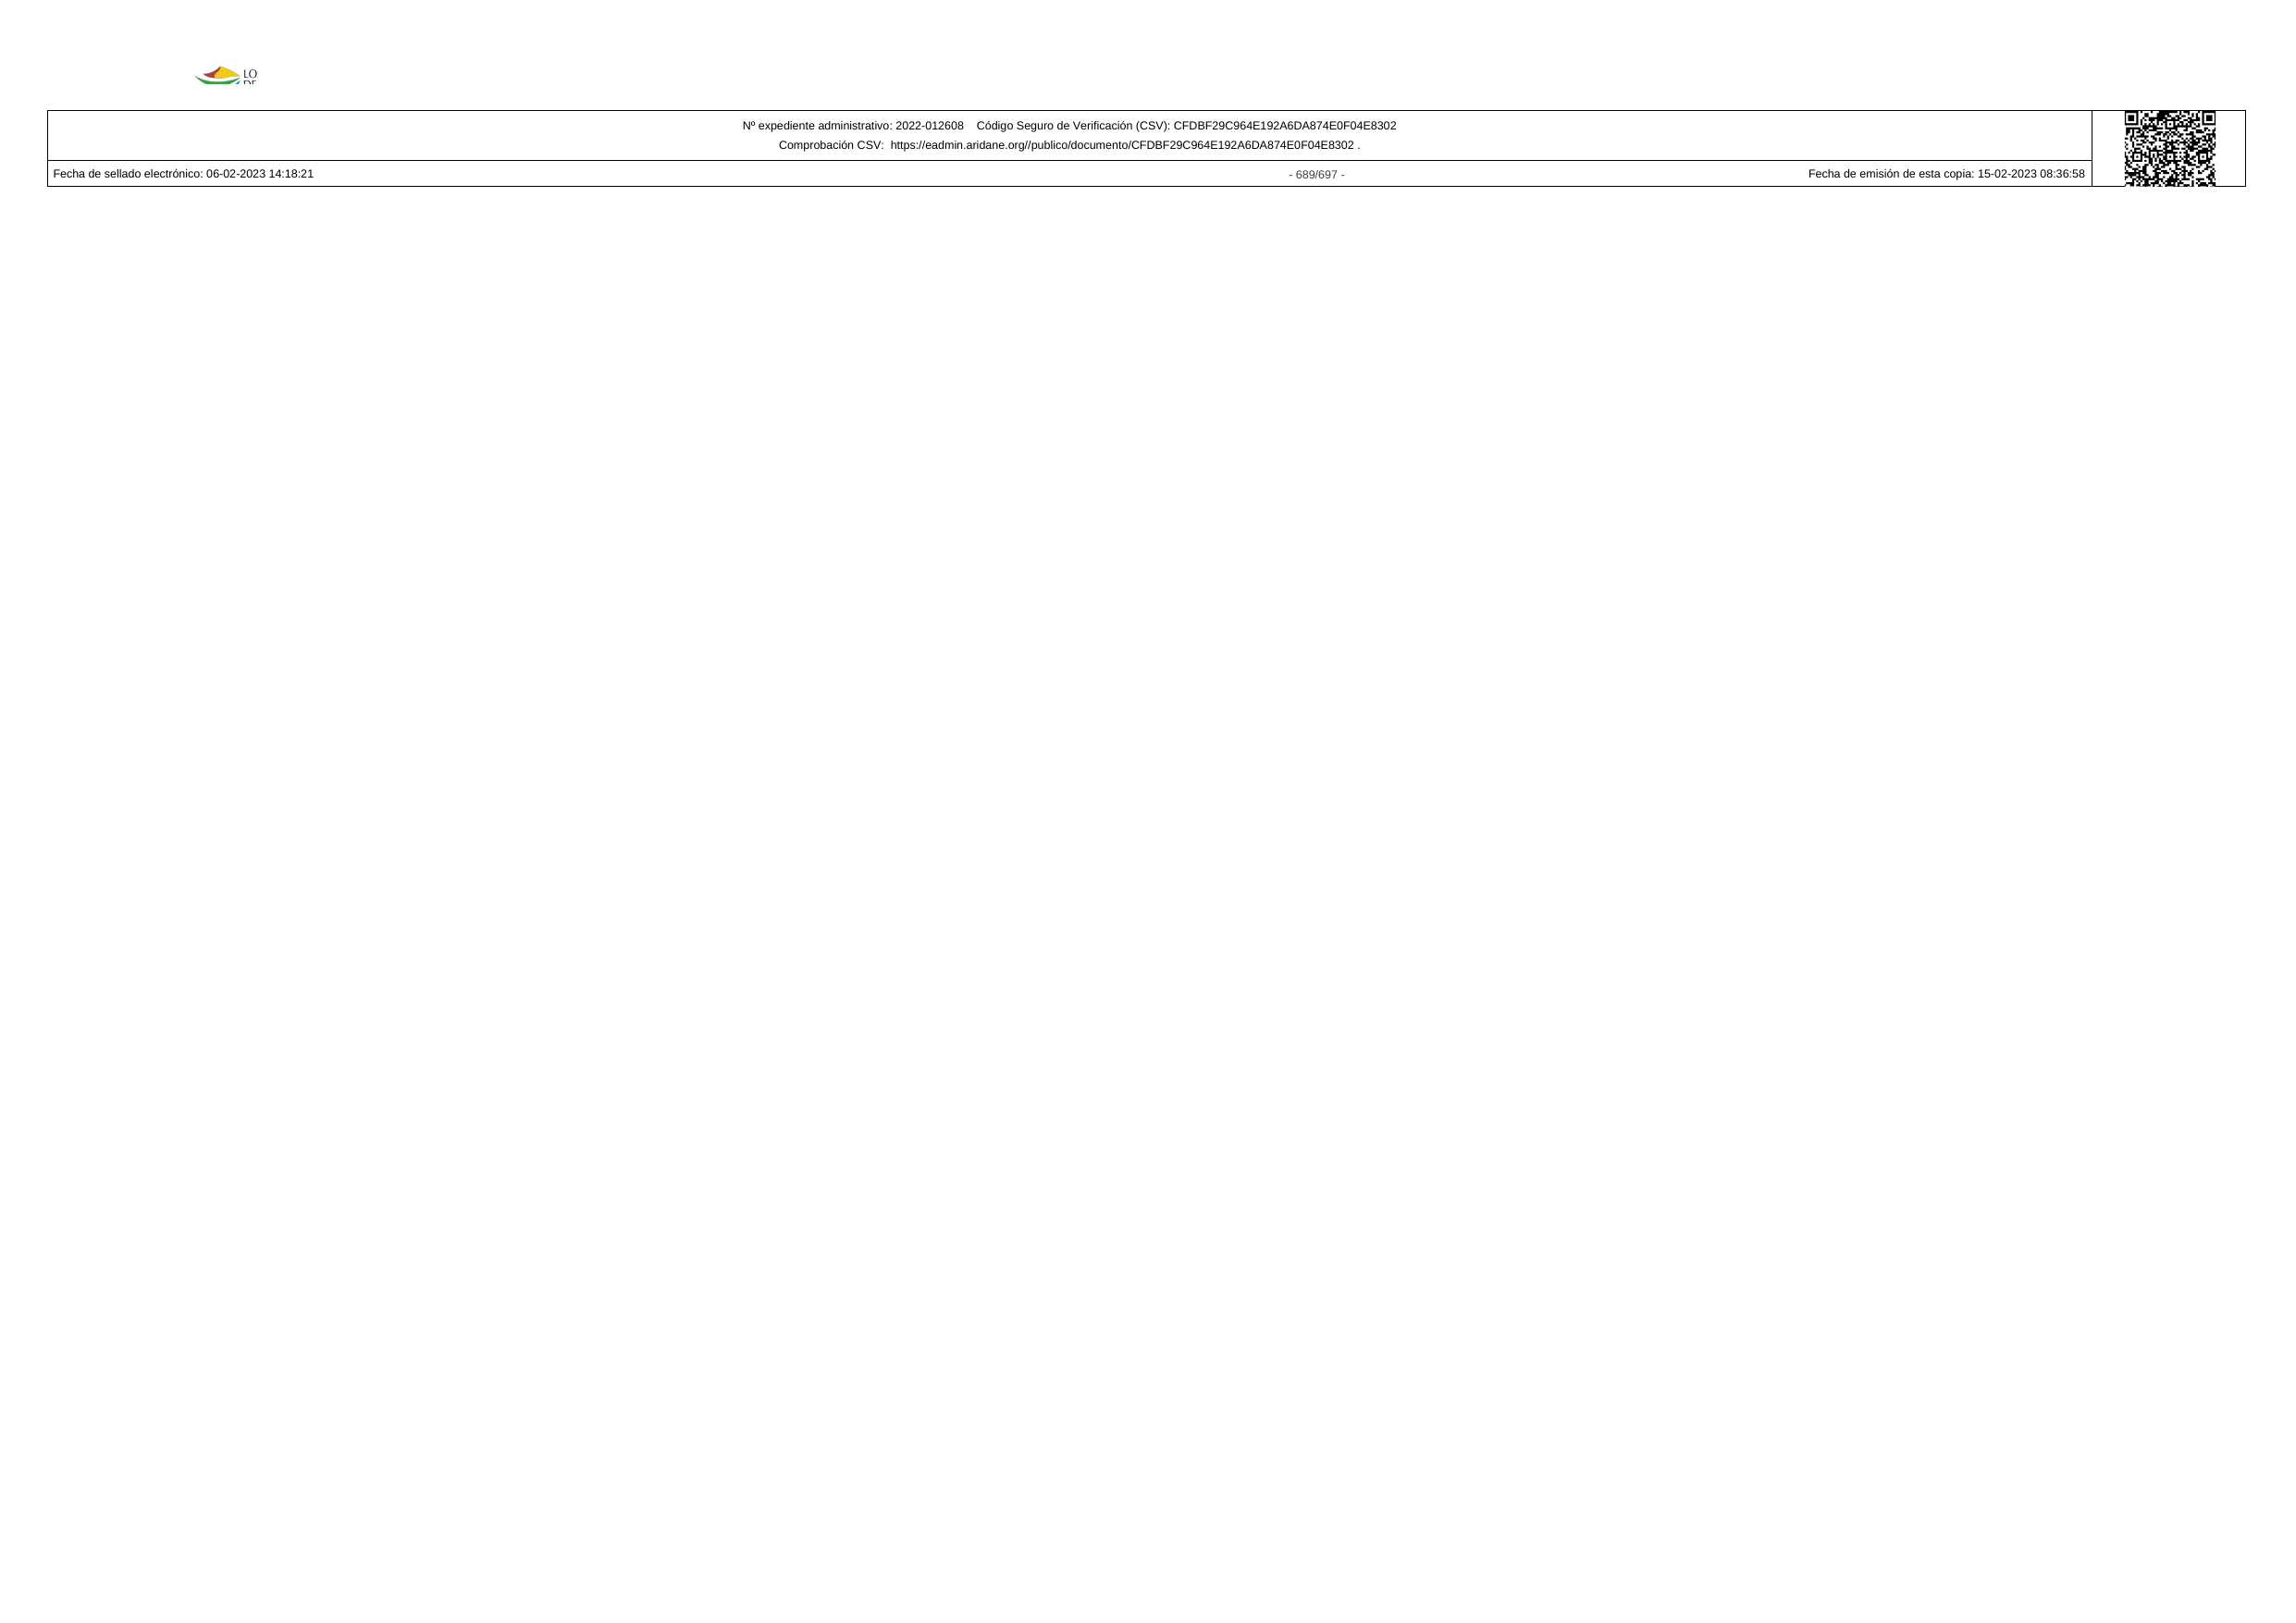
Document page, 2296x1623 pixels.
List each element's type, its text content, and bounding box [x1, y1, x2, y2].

table_cell Fecha de sellado electrónico: 06-02-2023 14:18:21 - 689/697 - Fecha de emisión de esta copia: 15-02-2023 08:36:58 [48, 161, 2092, 186]
table_header [2216, 111, 2245, 186]
table_header [2092, 111, 2124, 186]
table_cell Nº expediente administrativo: 2022-012608 Código Seguro de Verificación (CSV): CFDBF29C964E192A6DA874E0F04E8302 Comprobación CSV: https://eadmin.aridane.org//publico/documento/CFDBF29C964E192A6DA874E0F04E8302 . [48, 111, 2092, 160]
